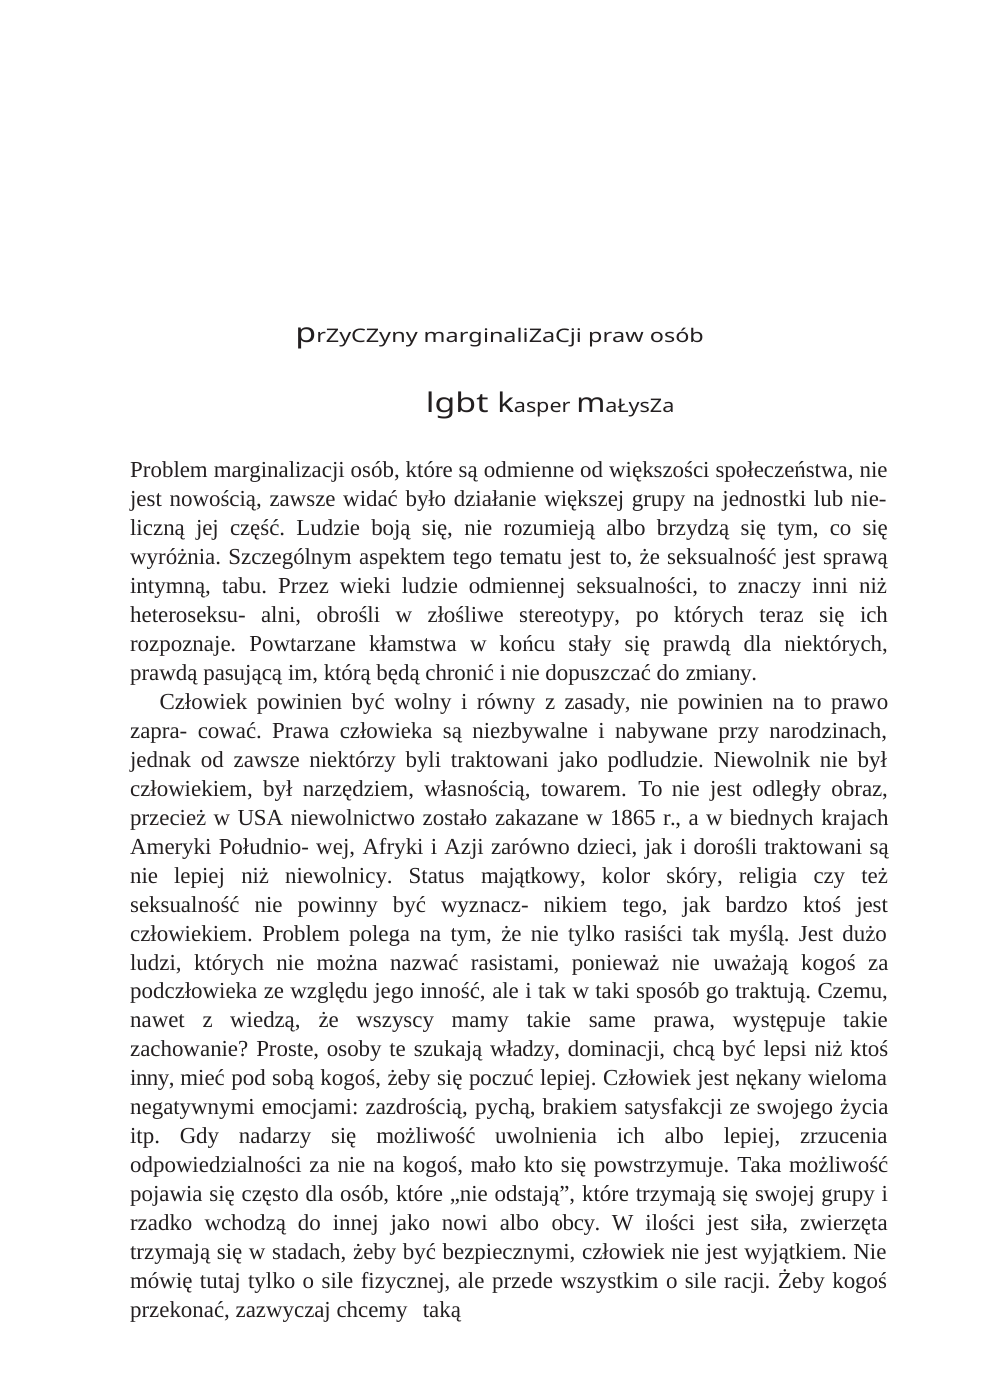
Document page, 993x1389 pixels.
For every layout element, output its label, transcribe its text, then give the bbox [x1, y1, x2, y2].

text prZyCZyny marginaliZaCji praw osób lgbt kasper maŁysZa [295, 313, 761, 420]
text Problem marginalizacji osób, które są odmienne od większości społeczeństwa, nie jest nowością, zawsze widać było działanie większej grupy na jednostki lub nie- liczną jej część. Ludzie boją się, nie rozumieją albo brzydzą się tym, co się wyróżnia. Szczególnym aspektem tego tematu jest to, że seksualność jest sprawą intymną, tabu. Przez wieki ludzie odmiennej seksualności, to znaczy inni niż heteroseksu- alni, obrośli w złośliwe stereotypy, po których teraz się ich rozpoznaje. Powtarzane kłamstwa w końcu stały się prawdą dla niektórych, prawdą pasującą im, którą będą chronić i nie dopuszczać do zmiany. [130, 456, 888, 685]
text Człowiek powinien być wolny i równy z zasady, nie powinien na to prawo zapra- cować. Prawa człowieka są niezbywalne i nabywane przy narodzinach, jednak od zawsze niektórzy byli traktowani jako podludzie. Niewolnik nie był człowiekiem, był narzędziem, własnością, towarem. To nie jest odległy obraz, przecież w USA niewolnictwo zostało zakazane w 1865 r., a w biednych krajach Ameryki Południo- wej, Afryki i Azji zarówno dzieci, jak i dorośli traktowani są nie lepiej niż niewolnicy. Status majątkowy, kolor skóry, religia czy też seksualność nie powinny być wyznacz- nikiem tego, jak bardzo ktoś jest człowiekiem. Problem polega na tym, że nie tylko rasiści tak myślą. Jest dużo ludzi, których nie można nazwać rasistami, ponieważ nie uważają kogoś za podczłowieka ze względu jego inność, ale i tak w taki sposób go traktują. Czemu, nawet z wiedzą, że wszyscy mamy takie same prawa, występuje takie zachowanie? Proste, osoby te szukają władzy, dominacji, chcą być lepsi niż ktoś inny, mieć pod sobą kogoś, żeby się poczuć lepiej. Człowiek jest nękany wieloma negatywnymi emocjami: zazdrością, pychą, brakiem satysfakcji ze swojego życia itp. Gdy nadarzy się możliwość uwolnienia ich albo lepiej, zrzucenia odpowiedzialności za nie na kogoś, mało kto się powstrzymuje. Taka możliwość pojawia się często dla osób, które „nie odstają”, które trzymają się swojej grupy i rzadko wchodzą do innej jako nowi albo obcy. W ilości jest siła, zwierzęta trzymają się w stadach, żeby być bezpiecznymi, człowiek nie jest wyjątkiem. Nie mówię tutaj tylko o sile fizycznej, ale przede wszystkim o sile racji. Żeby kogoś przekonać, zazwyczaj chcemy taką [130, 688, 888, 1322]
